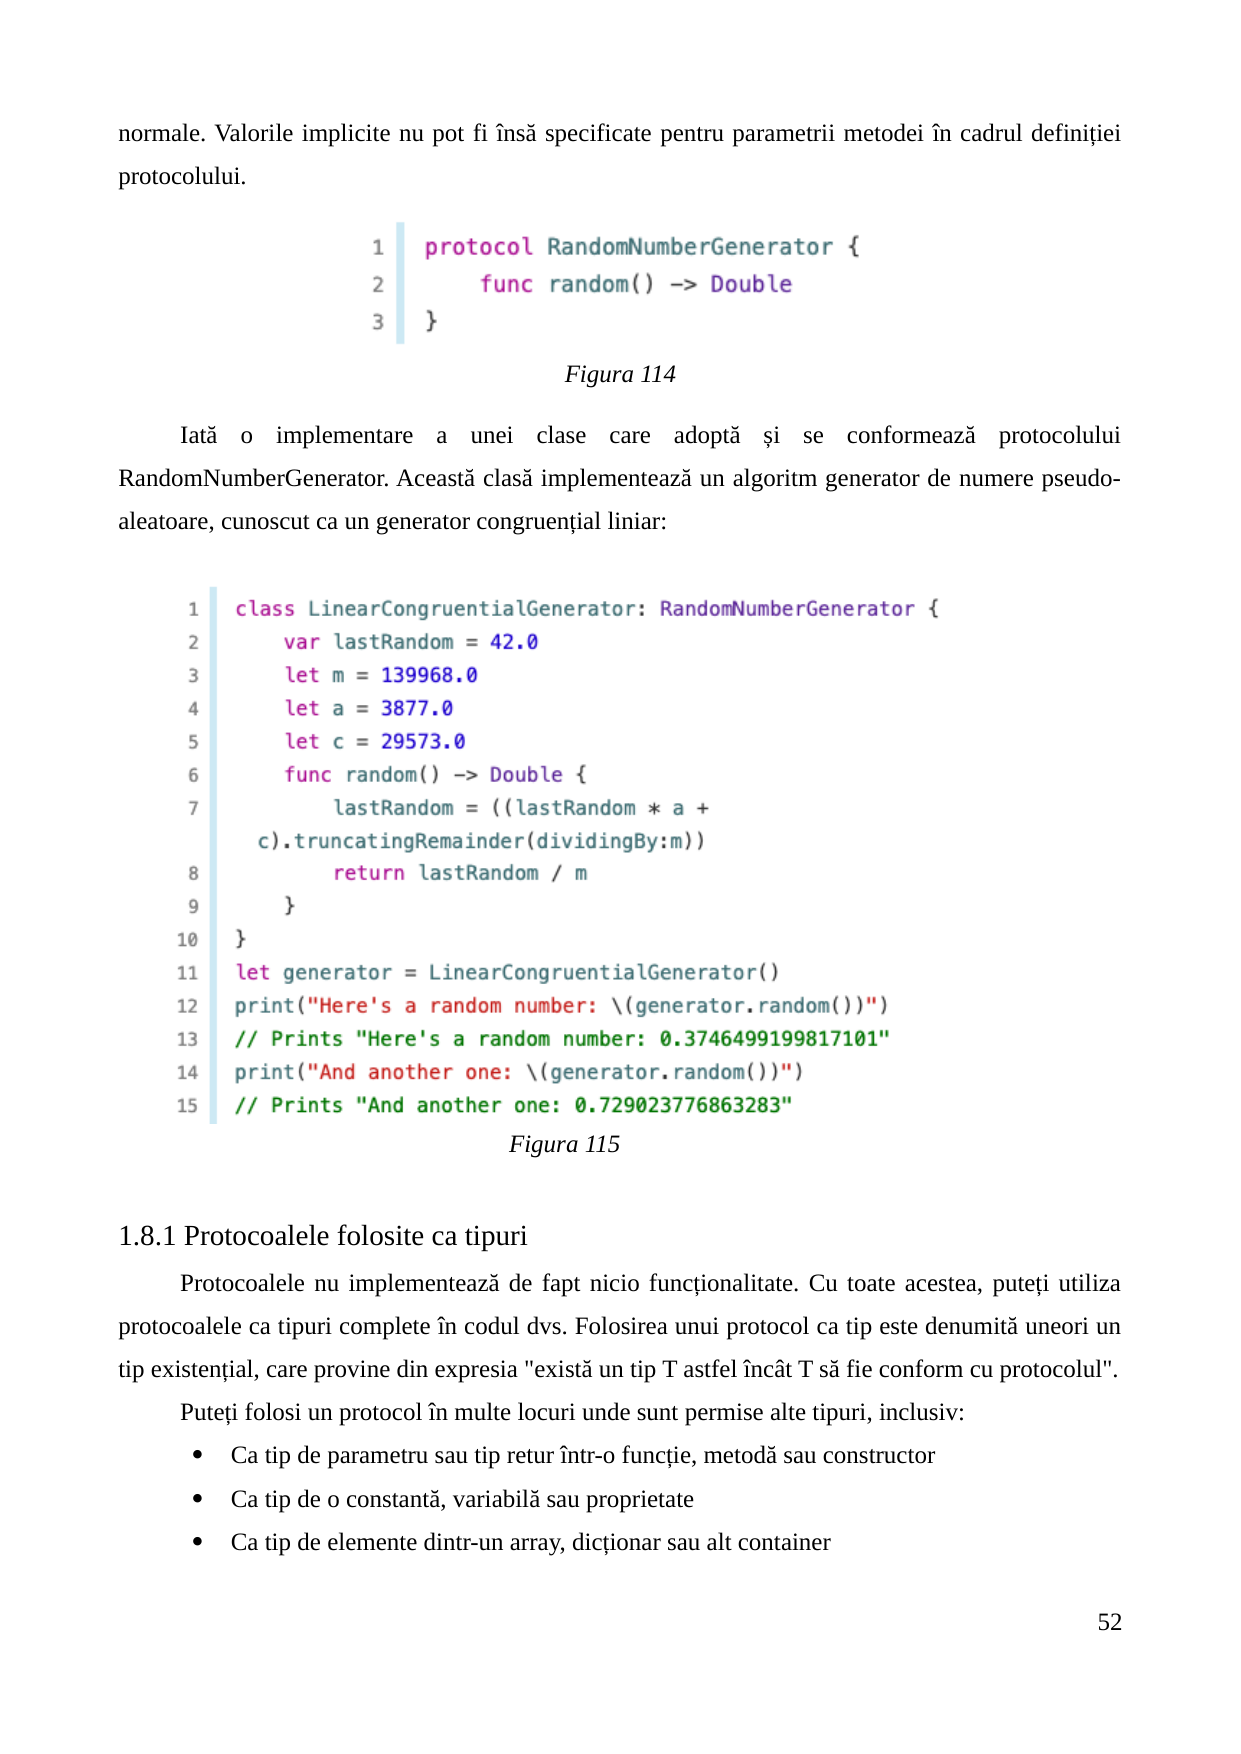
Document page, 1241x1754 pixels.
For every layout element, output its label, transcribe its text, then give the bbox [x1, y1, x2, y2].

text Figura 114 [361, 354, 879, 388]
list Ca tip de o constantă, variabilă sau proprietate [193, 1484, 1122, 1512]
subtitle 1.8.1 Protocoalele folosite ca tipuri [118, 1218, 1122, 1251]
picture [361, 217, 879, 354]
text Puteți folosi un protocol în multe locuri unde sunt permise alte tipuri, inclusiv: [118, 1397, 1122, 1426]
list Ca tip de parametru sau tip retur într-o funcție, metodă sau constructor [193, 1441, 1122, 1469]
list Ca tip de elemente dintr-un array, dicționar sau alt container [193, 1527, 1122, 1556]
text Iată o implementare a unei clase care adoptă și se conformează protocolului RandomNumberGenerator. Această clasă implementează un algoritm generator de numere pseudo-aleatoare, cunoscut ca un generator congruențial liniar: [118, 420, 1122, 535]
text Figura 115 [171, 1124, 958, 1158]
picture [171, 578, 958, 1124]
text normale. Valorile implicite nu pot fi însă specificate pentru parametrii metodei în cadrul definiției protocolului. [118, 118, 1122, 190]
text Protocoalele nu implementează de fapt nicio funcționalitate. Cu toate acestea, puteți utiliza protocoalele ca tipuri complete în codul dvs. Folosirea unui protocol ca tip este denumită uneori un tip existențial, care provine din expresia "există un tip T astfel încât T să fie conform cu protocolul". [118, 1268, 1122, 1383]
